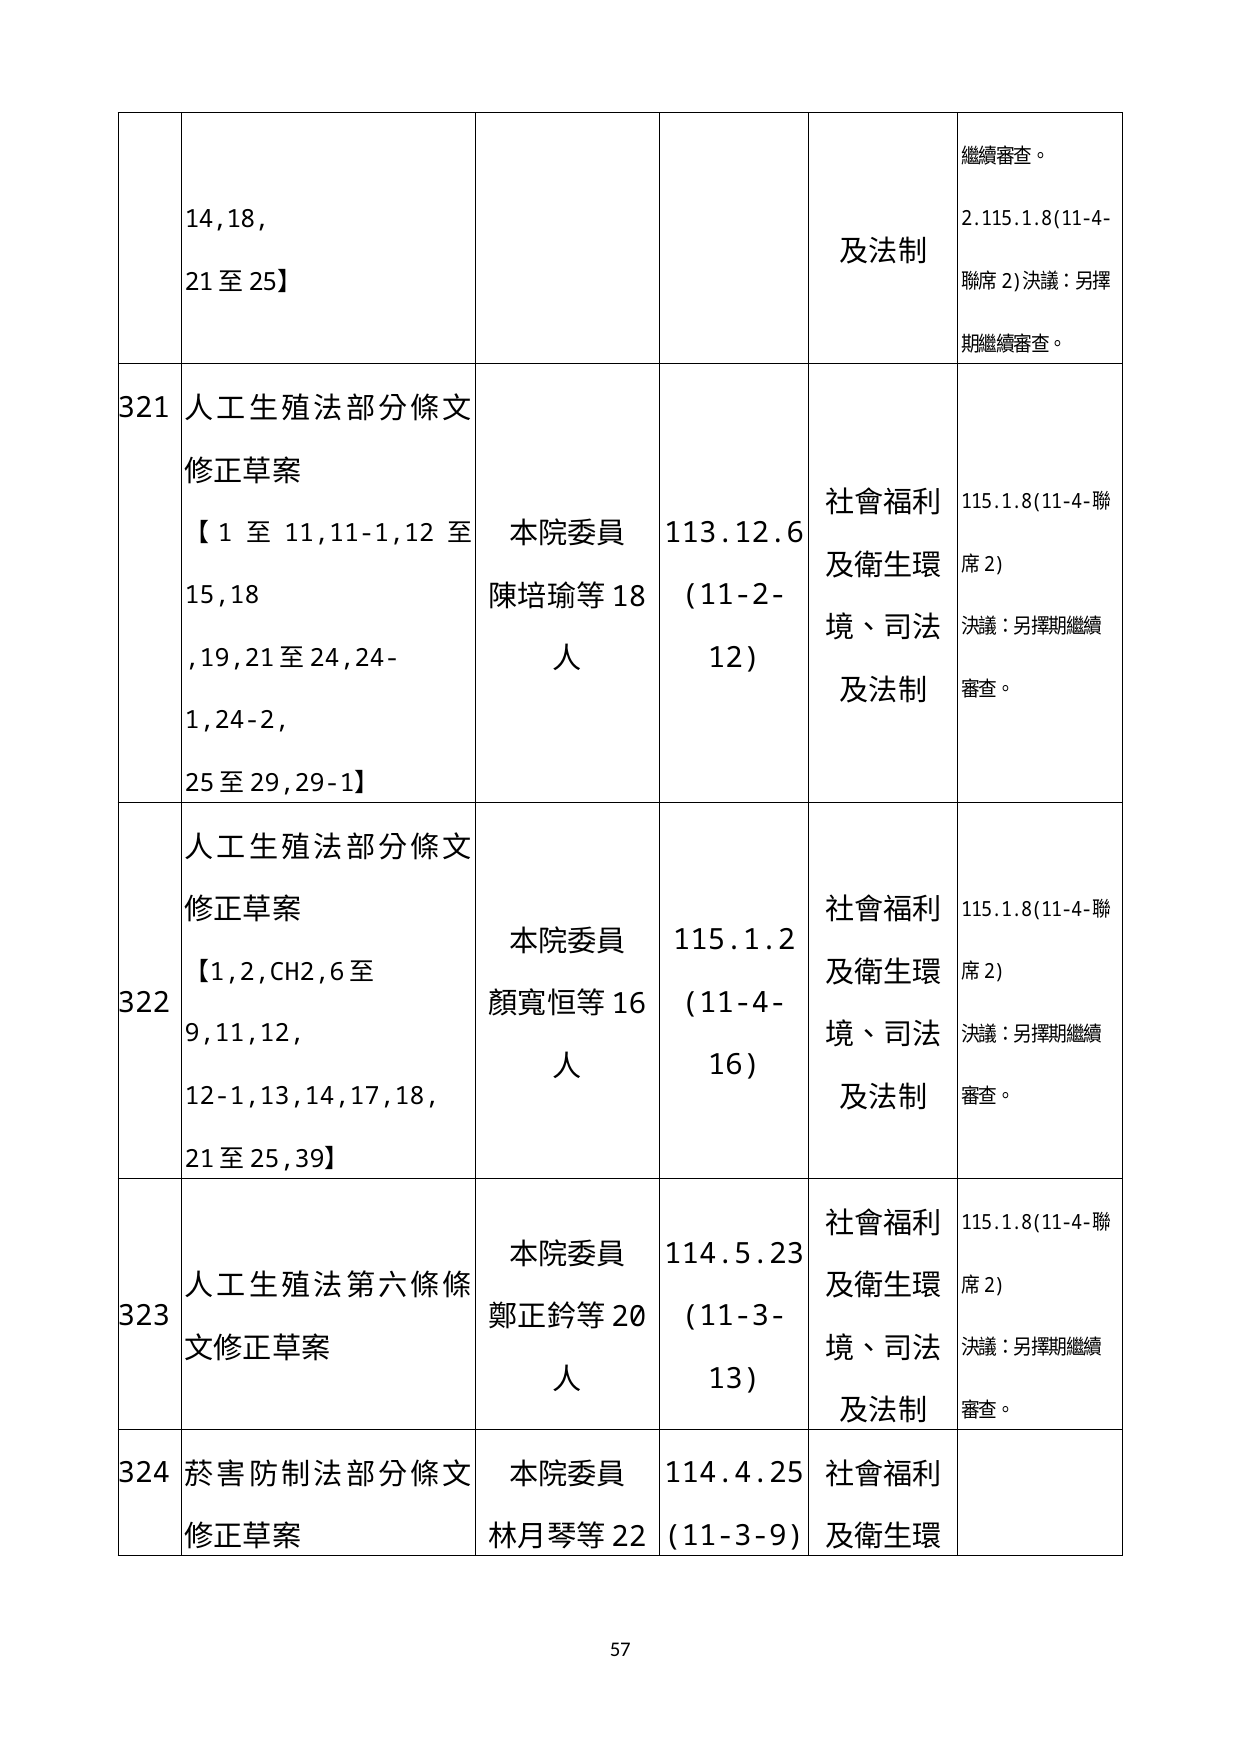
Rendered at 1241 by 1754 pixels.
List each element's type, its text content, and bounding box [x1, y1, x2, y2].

table_cell [660, 113, 808, 363]
table_cell 菸害防制法部分條文修正草案 [182, 1430, 475, 1555]
table_cell 114.5.23 (11-3-13) [660, 1179, 808, 1429]
table_cell 繼續審查。 2.115.1.8(11-4-聯席2)決議：另擇期繼續審查。 [958, 113, 1122, 363]
table_cell [958, 1430, 1122, 1555]
table_cell 社會福利及衛生環境、司法及法制 [809, 803, 957, 1178]
table_cell 本院委員 鄭正鈐等20人 [476, 1179, 659, 1429]
table_cell [119, 1179, 181, 1429]
table_cell 113.12.6 (11-2-12) [660, 364, 808, 802]
table_cell 114.4.25 (11-3-9) [660, 1430, 808, 1555]
table_cell 人工生殖法第六條條文修正草案 [182, 1179, 475, 1429]
table_cell 115.1.8(11-4-聯席2) 決議：另擇期繼續審查。 [958, 803, 1122, 1178]
table_cell 人工生殖法部分條文修正草案 【1至11,11-1,12至15,18 ,19,21至24,24-1,24-2, 25至29,29-1】 [182, 364, 475, 802]
table_cell 115.1.2 (11-4-16) [660, 803, 808, 1178]
table_cell 14,18, 21至25】 [182, 113, 475, 363]
table_cell 社會福利及衛生環境、司法及法制 [809, 1179, 957, 1429]
table_cell [119, 803, 181, 1178]
table_cell [476, 113, 659, 363]
table_cell 社會福利及衛生環 [809, 1430, 957, 1555]
table_cell 本院委員 顏寬恒等16人 [476, 803, 659, 1178]
table_cell 人工生殖法部分條文修正草案 【1,2,CH2,6至9,11,12, 12-1,13,14,17,18, 21至25,39】 [182, 803, 475, 1178]
table_cell 本院委員 陳培瑜等18人 [476, 364, 659, 802]
table_cell [119, 1430, 181, 1555]
table_cell 本院委員 林月琴等22 [476, 1430, 659, 1555]
table_cell [119, 113, 181, 363]
table_cell [119, 364, 181, 802]
table_cell 社會福利及衛生環境、司法及法制 [809, 364, 957, 802]
table_cell 及法制 [809, 113, 957, 363]
table_cell 115.1.8(11-4-聯席2) 決議：另擇期繼續審查。 [958, 1179, 1122, 1429]
table_cell 115.1.8(11-4-聯席2) 決議：另擇期繼續審查。 [958, 364, 1122, 802]
